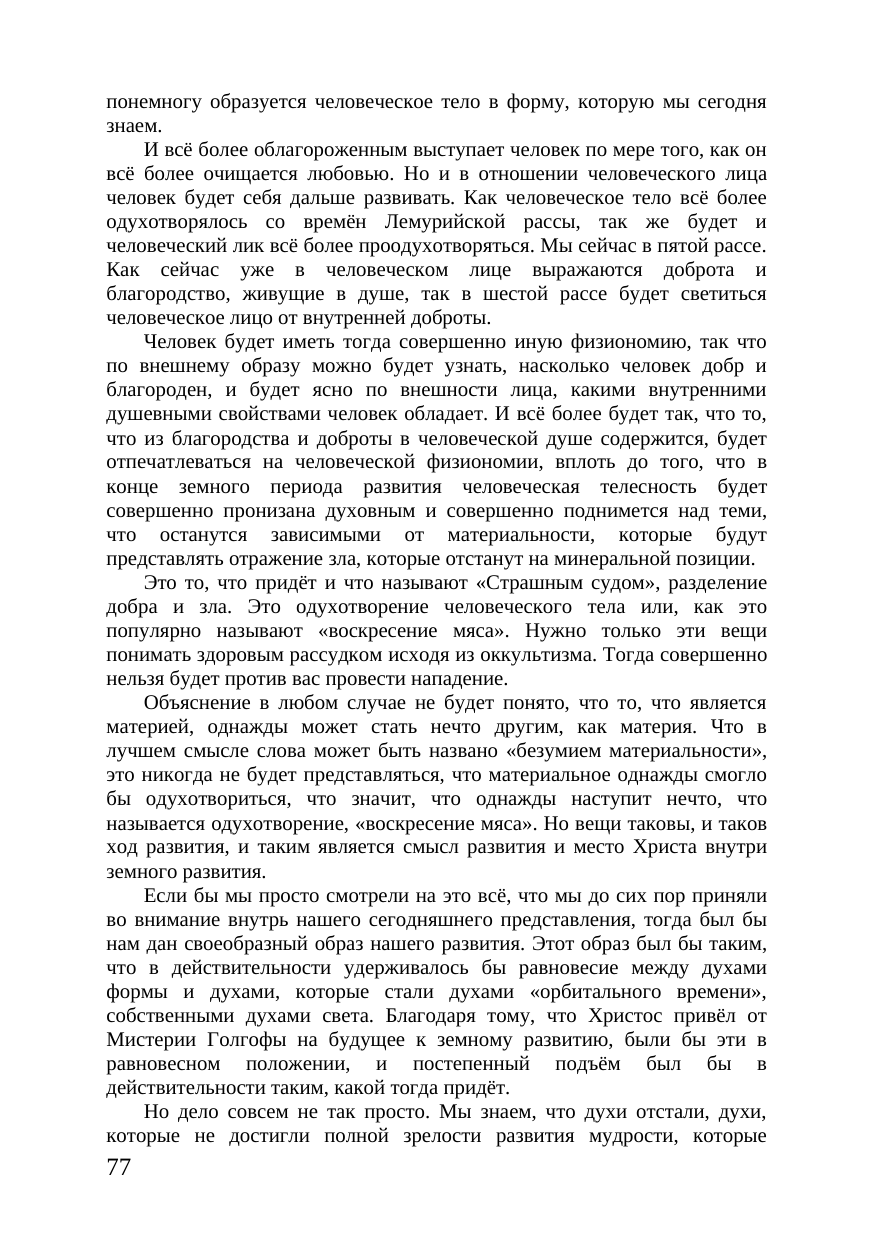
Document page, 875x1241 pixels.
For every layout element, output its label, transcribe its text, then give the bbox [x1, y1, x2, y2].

text понемногу образуется человеческое тело в форму, которую мы сегодня знаем. [106, 88, 768, 137]
text Но дело совсем не так просто. Мы знаем, что духи отстали, духи, которые не достигли полной зрелости развития мудрости, которые [106, 1099, 768, 1147]
text И всё более облагороженным выступает человек по мере того, как он всё более очищается любовью. Но и в отношении человеческого лица человек будет себя дальше развивать. Как человеческое тело всё более одухотворялось со времён Лемурийской рассы, так же будет и человеческий лик всё более проодухотворяться. Мы сейчас в пятой рассе. Как сейчас уже в человеческом лице выражаются доброта и благородство, живущие в душе, так в шестой рассе будет светиться человеческое лицо от внутренней доброты. [106, 137, 768, 329]
text Объяснение в любом случае не будет понято, что то, что является материей, однажды может стать нечто другим, как материя. Что в лучшем смысле слова может быть названо «безумием материальности», это никогда не будет представляться, что материальное однажды смогло бы одухотвориться, что значит, что однажды наступит нечто, что называется одухотворение, «воскресение мяса». Но вещи таковы, и таков ход развития, и таким является смысл развития и место Христа внутри земного развития. [106, 690, 768, 883]
text Если бы мы просто смотрели на это всё, что мы до сих пор приняли во внимание внутрь нашего сегодняшнего представления, тогда был бы нам дан своеобразный образ нашего развития. Этот образ был бы таким, что в действительности удерживалось бы равновесие между духами формы и духами, которые стали духами «орбитального времени», собственными духами света. Благодаря тому, что Христос привёл от Мистерии Голгофы на будущее к земному развитию, были бы эти в равновесном положении, и постепенный подъём был бы в действительности таким, какой тогда придёт. [106, 883, 768, 1099]
text Это то, что придёт и что называют «Страшным судом», разделение добра и зла. Это одухотворение человеческого тела или, как это популярно называют «воскресение мяса». Нужно только эти вещи понимать здоровым рассудком исходя из оккультизма. Тогда совершенно нельзя будет против вас провести нападение. [106, 570, 768, 690]
text Человек будет иметь тогда совершенно иную физиономию, так что по внешнему образу можно будет узнать, насколько человек добр и благороден, и будет ясно по внешности лица, какими внутренними душевными свойствами человек обладает. И всё более будет так, что то, что из благородства и доброты в человеческой душе содержится, будет отпечатлеваться на человеческой физиономии, вплоть до того, что в конце земного периода развития человеческая телесность будет совершенно пронизана духовным и совершенно поднимется над теми, что останутся зависимыми от материальности, которые будут представлять отражение зла, которые отстанут на минеральной позиции. [106, 329, 768, 570]
